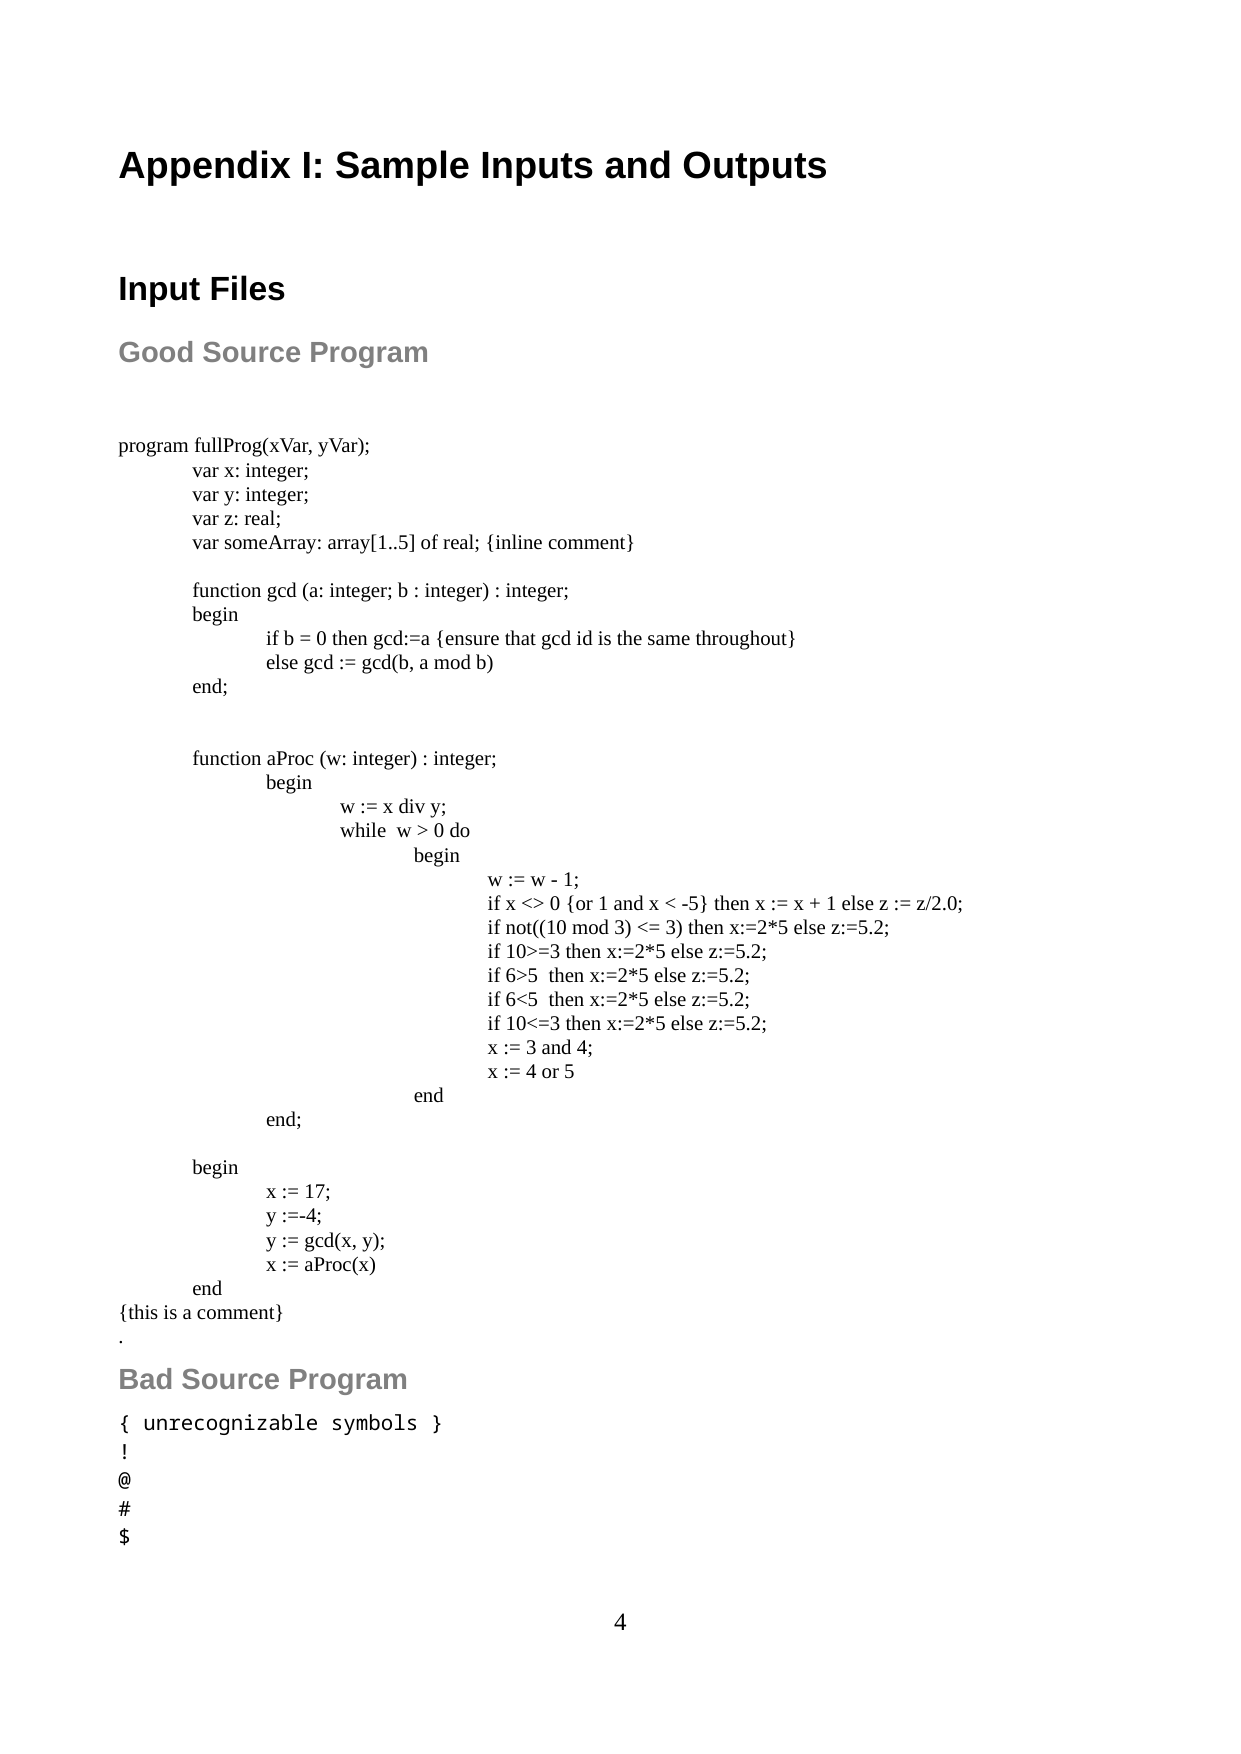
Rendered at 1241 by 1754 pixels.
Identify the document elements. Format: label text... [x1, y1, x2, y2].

text program fullProg(xVar, yVar); [118, 433, 1122, 457]
subtitle Appendix I: Sample Inputs and Outputs [118, 143, 1122, 187]
text end [118, 1083, 1122, 1107]
text x := aProc(x) [118, 1252, 1122, 1276]
text end; [118, 674, 1122, 698]
text if 6>5 then x:=2*5 else z:=5.2; [118, 963, 1122, 987]
text if b = 0 then gcd:=a {ensure that gcd id is the same throughout} [118, 626, 1122, 650]
text begin [118, 842, 1122, 867]
text w := w - 1; [118, 867, 1122, 891]
text var x: integer; [118, 457, 1122, 482]
subtitle Good Source Program [118, 335, 1122, 368]
text ! [118, 1437, 1122, 1465]
text x := 17; [118, 1179, 1122, 1203]
text if not((10 mod 3) <= 3) then x:=2*5 else z:=5.2; [118, 915, 1122, 939]
text if 10<=3 then x:=2*5 else z:=5.2; [118, 1011, 1122, 1035]
text . [118, 1324, 1122, 1348]
subtitle Bad Source Program [118, 1362, 1122, 1396]
text end [118, 1276, 1122, 1300]
text while w > 0 do [118, 818, 1122, 842]
text if x <> 0 {or 1 and x < -5} then x := x + 1 else z := z/2.0; [118, 891, 1122, 915]
text $ [118, 1522, 1122, 1551]
text y := gcd(x, y); [118, 1227, 1122, 1252]
text x := 4 or 5 [118, 1059, 1122, 1083]
text function gcd (a: integer; b : integer) : integer; [118, 578, 1122, 602]
text else gcd := gcd(b, a mod b) [118, 650, 1122, 674]
text @ [118, 1465, 1122, 1494]
text begin [118, 1155, 1122, 1179]
text if 6<5 then x:=2*5 else z:=5.2; [118, 987, 1122, 1011]
text begin [118, 770, 1122, 794]
text {this is a comment} [118, 1300, 1122, 1324]
text { unrecognizable symbols } [118, 1408, 1122, 1437]
text var z: real; [118, 506, 1122, 530]
text var y: integer; [118, 482, 1122, 506]
text w := x div y; [118, 794, 1122, 818]
subtitle Input Files [118, 269, 1122, 308]
text function aProc (w: integer) : integer; [118, 746, 1122, 770]
text end; [118, 1107, 1122, 1131]
text # [118, 1494, 1122, 1522]
text y :=-4; [118, 1203, 1122, 1227]
text var someArray: array[1..5] of real; {inline comment} [118, 530, 1122, 554]
text x := 3 and 4; [118, 1035, 1122, 1059]
text if 10>=3 then x:=2*5 else z:=5.2; [118, 939, 1122, 963]
text begin [118, 602, 1122, 626]
